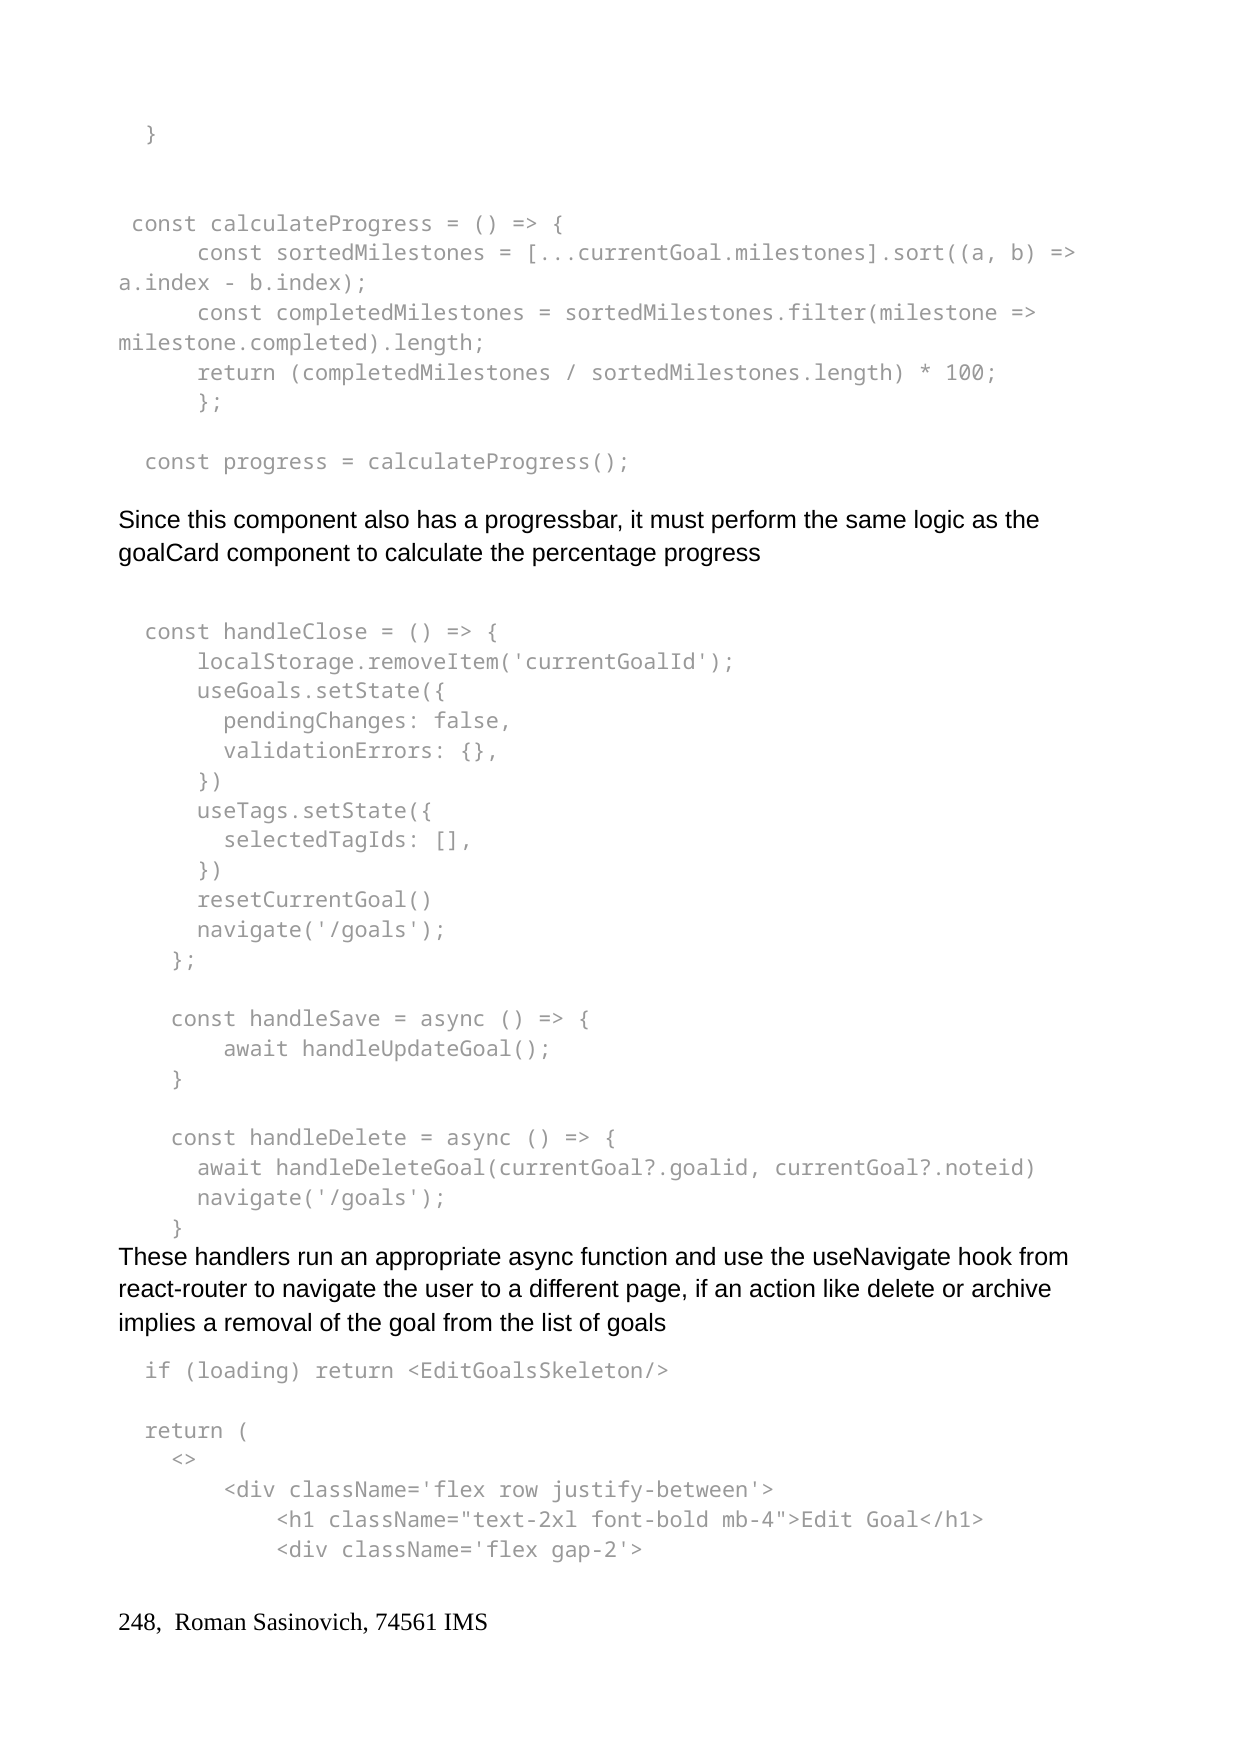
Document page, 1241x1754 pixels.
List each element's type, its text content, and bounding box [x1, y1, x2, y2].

text <div className='flex row justify-between'> [118, 1474, 1122, 1504]
text } [118, 1063, 1122, 1092]
text navigate('/goals'); [118, 914, 1122, 943]
text } [118, 1212, 1122, 1241]
text await handleUpdateGoal(); [118, 1033, 1122, 1063]
text }) [118, 765, 1122, 794]
text } [118, 118, 1122, 148]
text pendingChanges: false, [118, 705, 1122, 735]
text These handlers run an appropriate async function and use the useNavigate hook from react-router to navigate the user to a different page, if an action like delete or archive implies a removal of the goal from the list of goals [118, 1241, 1122, 1336]
text localStorage.removeItem('currentGoalId'); [118, 646, 1122, 675]
text <h1 className="text-2xl font-bold mb-4">Edit Goal</h1> [118, 1504, 1122, 1534]
text Since this component also has a progressbar, it must perform the same logic as the goalCard component to calculate the percentage progress [118, 505, 1122, 567]
text <div className='flex gap-2'> [118, 1534, 1122, 1564]
text const handleClose = () => { [118, 616, 1122, 646]
text selectedTagIds: [], [118, 824, 1122, 854]
text useTags.setState({ [118, 794, 1122, 824]
text const calculateProgress = () => { [118, 207, 1122, 237]
text }; [118, 943, 1122, 973]
text <> [118, 1444, 1122, 1474]
text resetCurrentGoal() [118, 884, 1122, 914]
text if (loading) return <EditGoalsSkeleton/> [118, 1355, 1122, 1385]
text }; [118, 386, 1122, 416]
text const sortedMilestones = [...currentGoal.milestones].sort((a, b) => a.index - b.index); [118, 237, 1122, 297]
text const progress = calculateProgress(); [118, 446, 1122, 476]
text navigate('/goals'); [118, 1182, 1122, 1212]
text }) [118, 854, 1122, 884]
text validationErrors: {}, [118, 735, 1122, 765]
text useGoals.setState({ [118, 675, 1122, 705]
text return (completedMilestones / sortedMilestones.length) * 100; [118, 356, 1122, 386]
text const completedMilestones = sortedMilestones.filter(milestone => milestone.completed).length; [118, 297, 1122, 356]
text await handleDeleteGoal(currentGoal?.goalid, currentGoal?.noteid) [118, 1152, 1122, 1182]
text return ( [118, 1415, 1122, 1444]
text const handleSave = async () => { [118, 1003, 1122, 1033]
text const handleDelete = async () => { [118, 1122, 1122, 1152]
